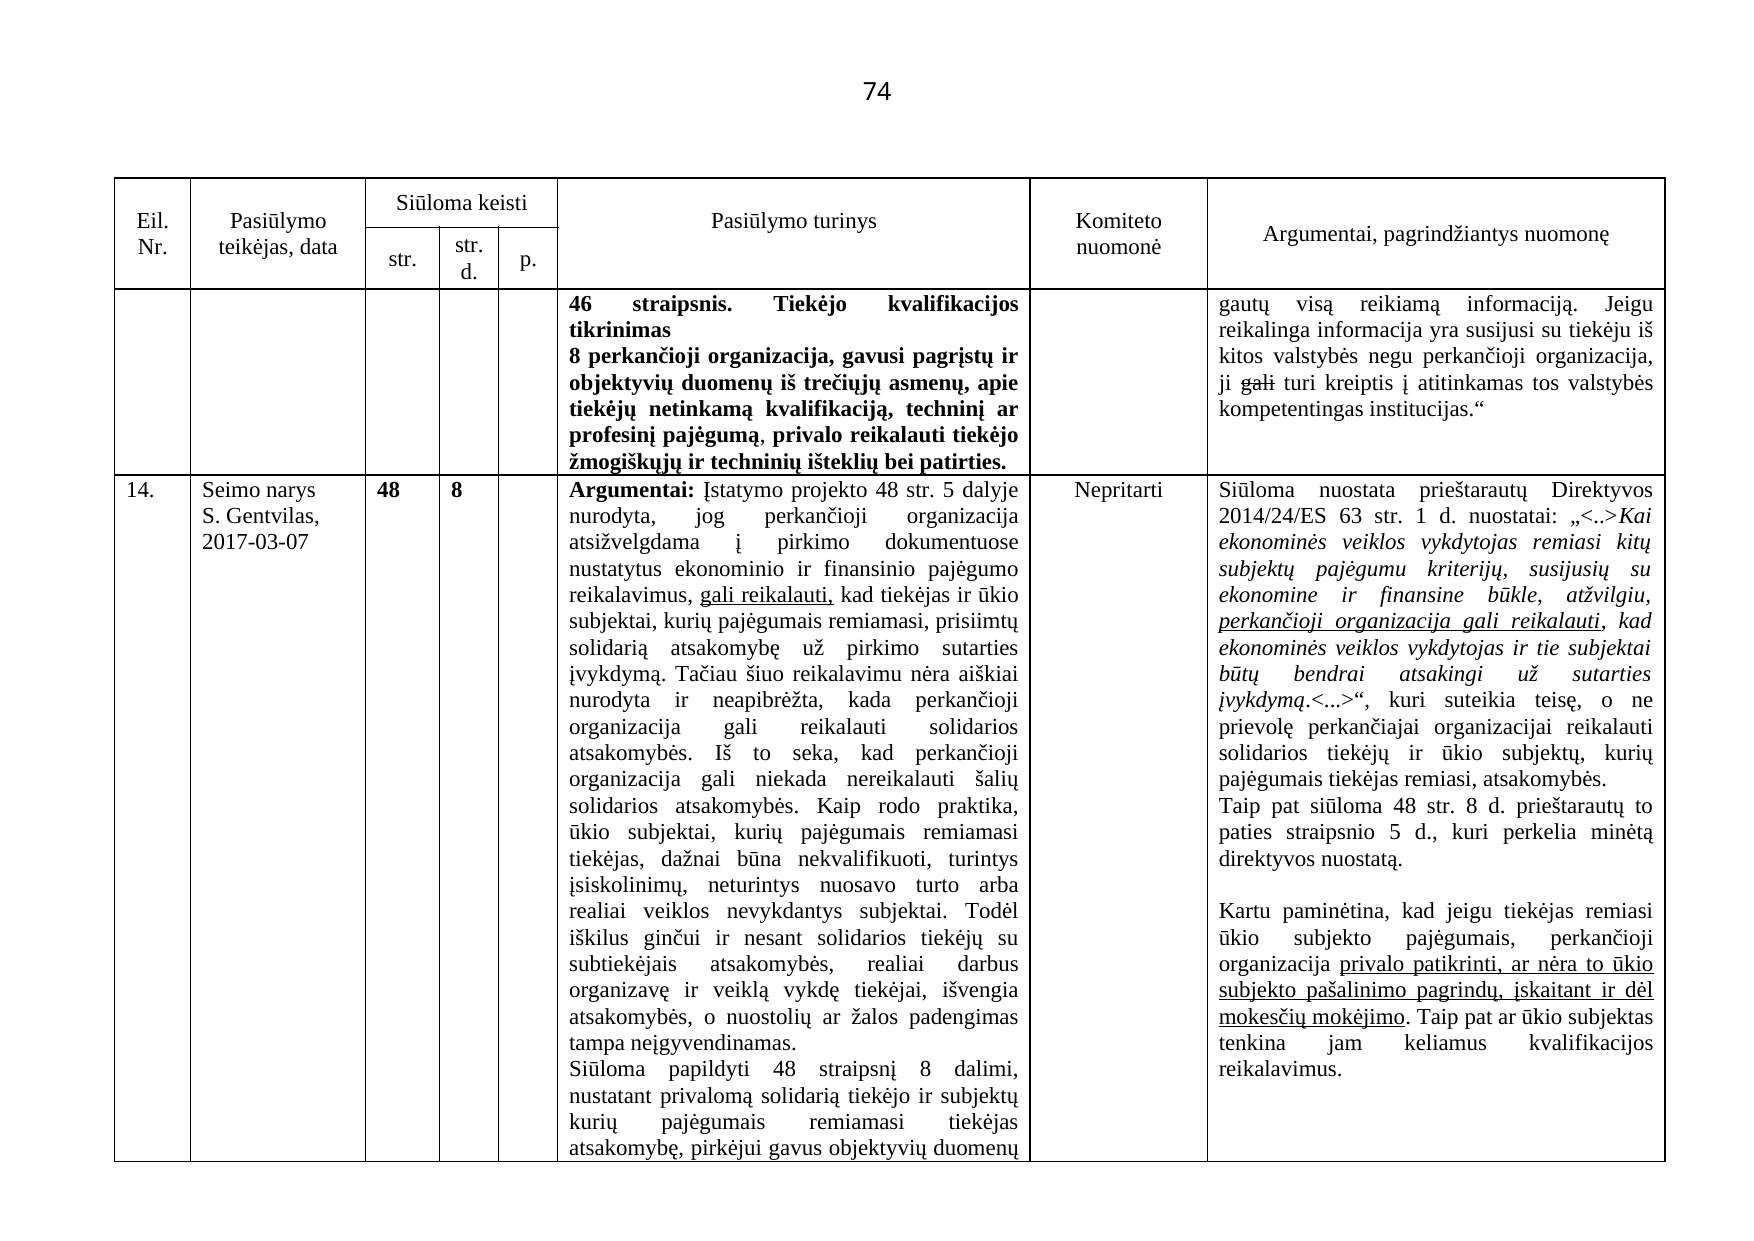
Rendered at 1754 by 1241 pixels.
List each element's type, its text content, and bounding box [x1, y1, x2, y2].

table_cell [115, 290, 190, 474]
table_cell Nepritarti [1031, 476, 1207, 1161]
table_cell 8 [440, 476, 498, 1161]
table_cell 46 straipsnis. Tiekėjo kvalifikacijos tikrinimas 8 perkančioji organizacija, gavusi pagrįstų ir objektyvių duomenų iš trečiųjų asmenų, apie tiekėjų netinkamą kvalifikaciją, techninį ar profesinį pajėgumą, privalo reikalauti tiekėjo žmogiškųjų ir techninių išteklių bei patirties. [558, 290, 1029, 474]
table_cell [191, 290, 365, 474]
table_cell 48 [366, 476, 439, 1161]
table_cell p. [499, 228, 557, 288]
table_header Komiteto nuomonė [1031, 179, 1207, 288]
table_cell Seimo narys S. Gentvilas, 2017-03-07 [191, 476, 365, 1161]
table_cell 14. [115, 476, 190, 1161]
table_header Argumentai, pagrindžiantys nuomonę [1208, 179, 1664, 288]
table_cell [499, 290, 557, 474]
table_cell [366, 290, 439, 474]
table_cell [1031, 290, 1207, 474]
table_header Pasiūlymo turinys [558, 179, 1029, 288]
table_cell str. d. [440, 228, 498, 288]
table_cell gautų visą reikiamą informaciją. Jeigu reikalinga informacija yra susijusi su tiekėju iš kitos valstybės negu perkančioji organizacija, ji gali turi kreiptis į atitinkamas tos valstybės kompetentingas institucijas.“ [1208, 290, 1664, 474]
table_cell Siūloma nuostata prieštarautų Direktyvos 2014/24/ES 63 str. 1 d. nuostatai: „<..>Kai ekonominės veiklos vykdytojas remiasi kitų subjektų pajėgumu kriterijų, susijusių su ekonomine ir finansine būkle, atžvilgiu, perkančioji organizacija gali reikalauti, kad ekonominės veiklos vykdytojas ir tie subjektai būtų bendrai atsakingi už sutarties įvykdymą.<...>“, kuri suteikia teisę, o ne prievolę perkančiajai organizacijai reikalauti solidarios tiekėjų ir ūkio subjektų, kurių pajėgumais tiekėjas remiasi, atsakomybės. Taip pat siūloma 48 str. 8 d. prieštarautų to paties straipsnio 5 d., kuri perkelia minėtą direktyvos nuostatą. Kartu paminėtina, kad jeigu tiekėjas remiasi ūkio subjekto pajėgumais, perkančioji organizacija privalo patikrinti, ar nėra to ūkio subjekto pašalinimo pagrindų, įskaitant ir dėl mokesčių mokėjimo. Taip pat ar ūkio subjektas tenkina jam keliamus kvalifikacijos reikalavimus. [1208, 476, 1664, 1161]
table_header Siūloma keisti [366, 179, 557, 226]
table_cell [499, 476, 557, 1161]
table_cell str. [366, 228, 439, 288]
table_header Pasiūlymo teikėjas, data [191, 179, 365, 288]
table_cell Argumentai: Įstatymo projekto 48 str. 5 dalyje nurodyta, jog perkančioji organizacija atsižvelgdama į pirkimo dokumentuose nustatytus ekonominio ir finansinio pajėgumo reikalavimus, gali reikalauti, kad tiekėjas ir ūkio subjektai, kurių pajėgumais remiamasi, prisiimtų solidarią atsakomybę už pirkimo sutarties įvykdymą. Tačiau šiuo reikalavimu nėra aiškiai nurodyta ir neapibrėžta, kada perkančioji organizacija gali reikalauti solidarios atsakomybės. Iš to seka, kad perkančioji organizacija gali niekada nereikalauti šalių solidarios atsakomybės. Kaip rodo praktika, ūkio subjektai, kurių pajėgumais remiamasi tiekėjas, dažnai būna nekvalifikuoti, turintys įsiskolinimų, neturintys nuosavo turto arba realiai veiklos nevykdantys subjektai. Todėl iškilus ginčui ir nesant solidarios tiekėjų su subtiekėjais atsakomybės, realiai darbus organizavę ir veiklą vykdę tiekėjai, išvengia atsakomybės, o nuostolių ar žalos padengimas tampa neįgyvendinamas. Siūloma papildyti 48 straipsnį 8 dalimi, nustatant privalomą solidarią tiekėjo ir subjektų kurių pajėgumais remiamasi tiekėjas atsakomybę, pirkėjui gavus objektyvių duomenų [558, 476, 1029, 1161]
table_header Eil. Nr. [115, 179, 190, 288]
table_cell [440, 290, 498, 474]
